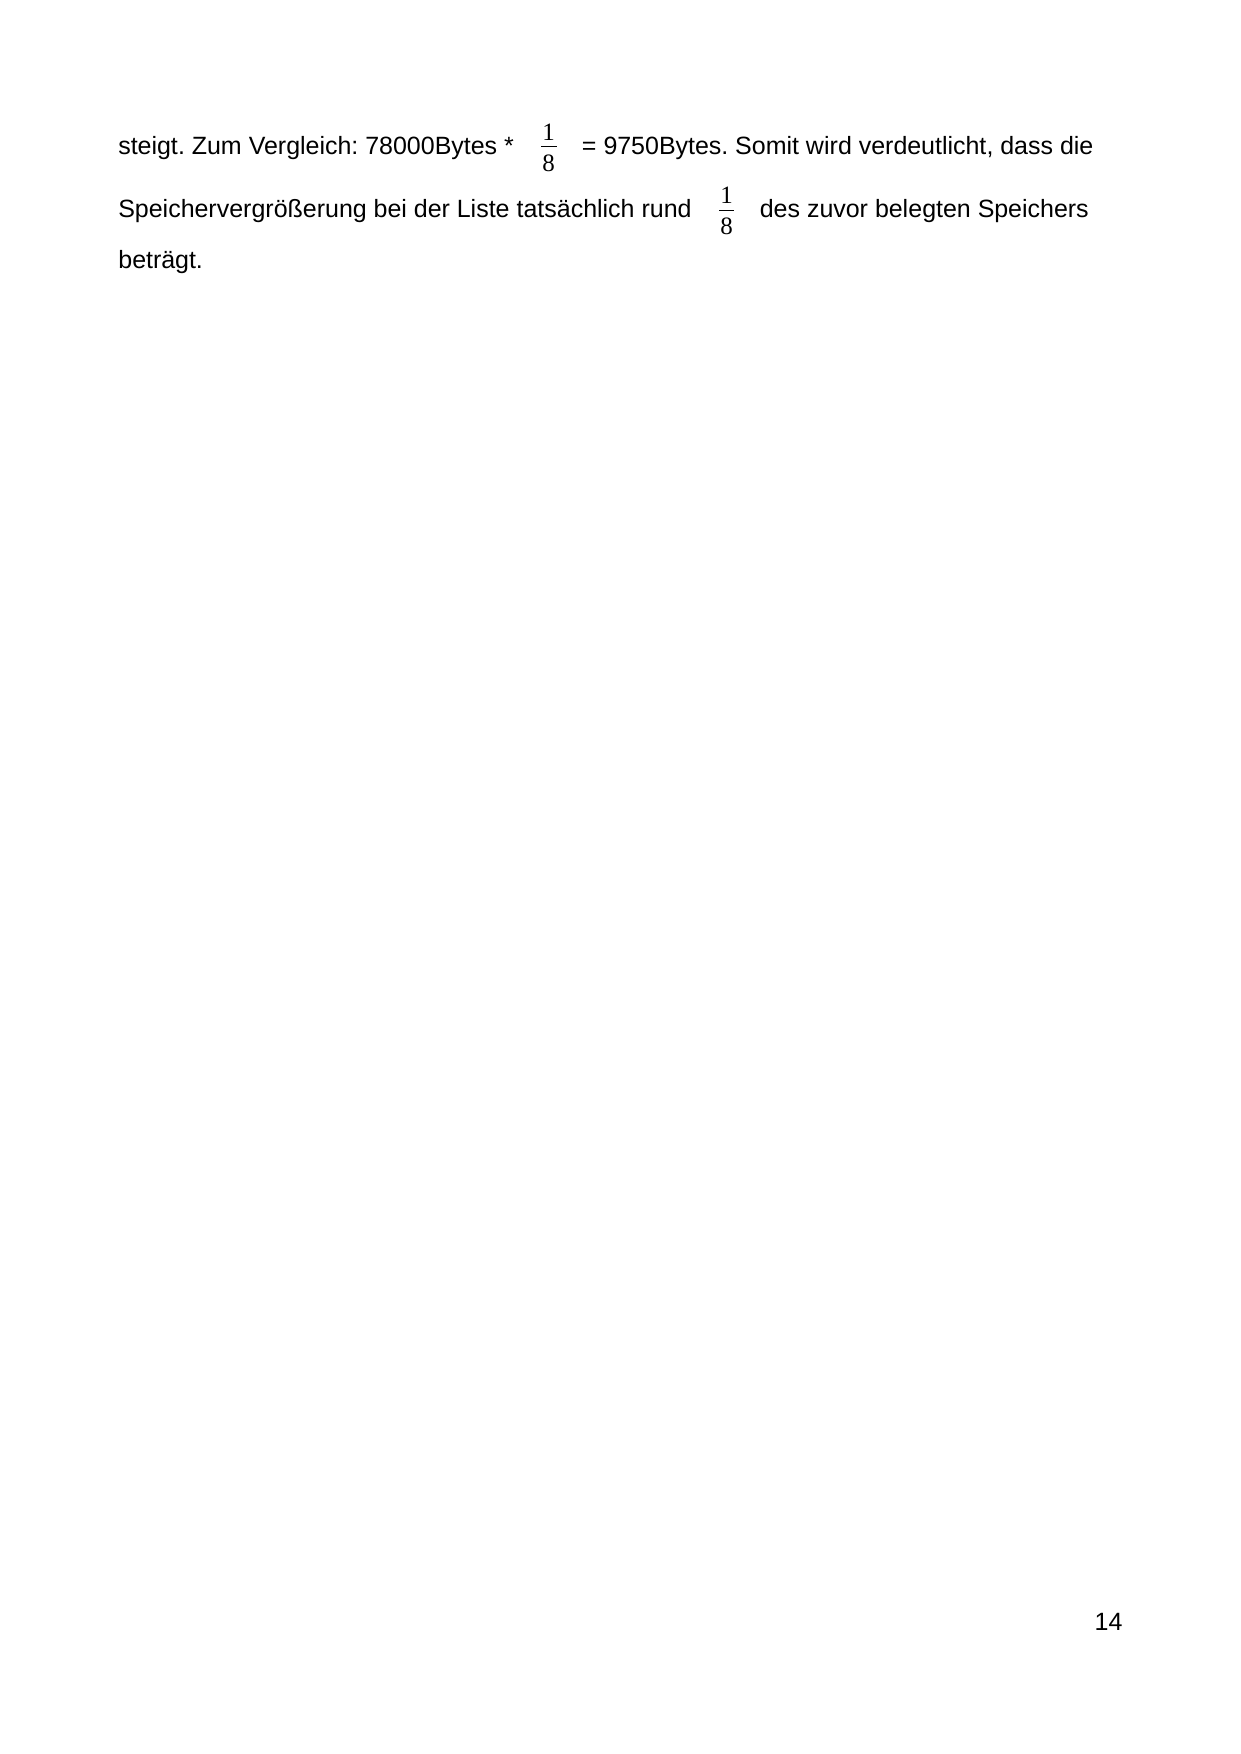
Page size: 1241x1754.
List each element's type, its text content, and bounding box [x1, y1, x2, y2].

text steigt. Zum Vergleich: 78000Bytes * = 9750Bytes. Somit wird verdeutlicht, dass die Speichervergrößerung bei der Liste tatsächlich rund des zuvor belegten Speichers beträgt. [118, 118, 1122, 273]
